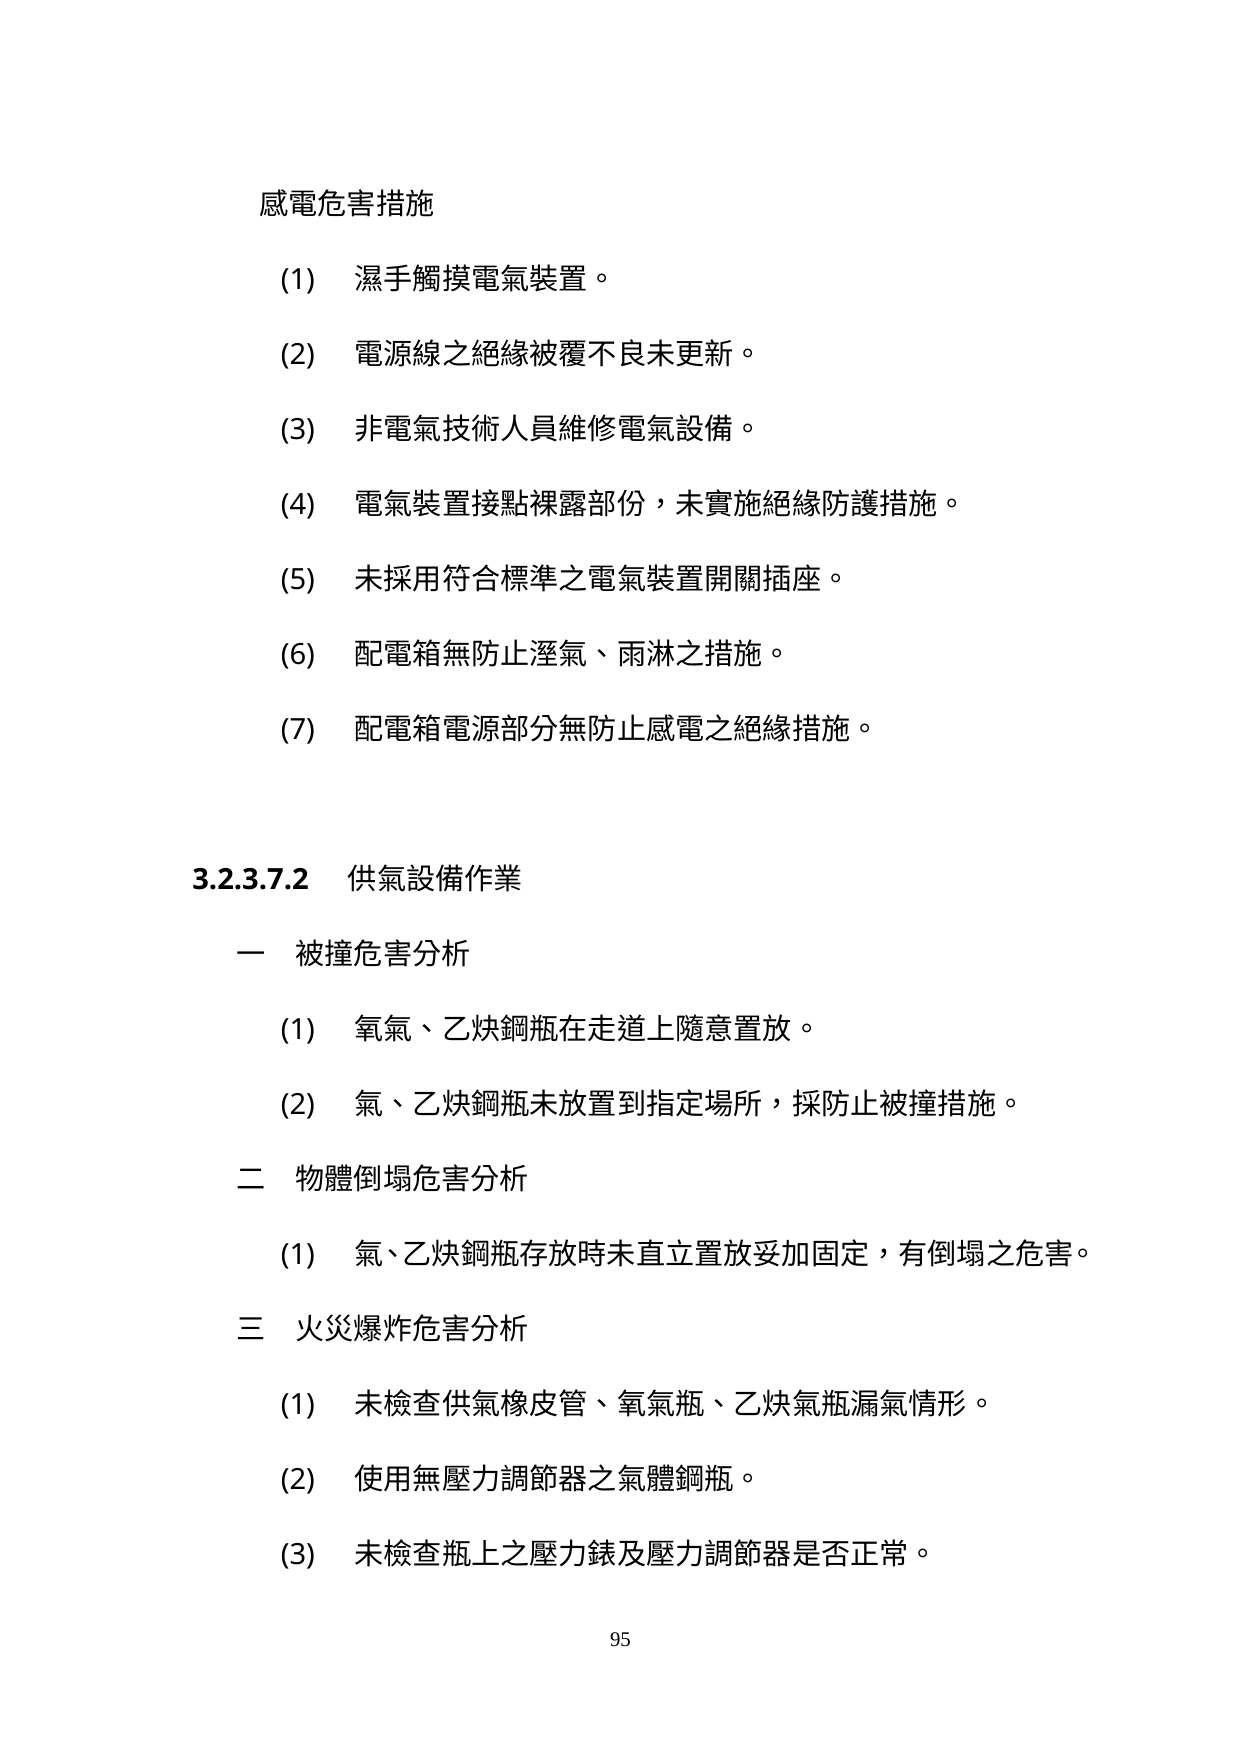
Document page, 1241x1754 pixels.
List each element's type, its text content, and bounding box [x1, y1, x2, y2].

list 未採用符合標準之電氣裝置開關插座。 [281, 539, 1092, 614]
list 氣、乙炔鋼瓶存放時未直立置放妥加固定，有倒塌之危害。 [281, 1214, 1092, 1289]
list 電氣裝置接點裸露部份，未實施絕緣防護措施。 [281, 464, 1092, 539]
list 未檢查供氣橡皮管、氧氣瓶、乙炔氣瓶漏氣情形。 [281, 1364, 1092, 1439]
text 感電危害措施 [236, 164, 1092, 239]
list 火災爆炸危害分析 [236, 1289, 1092, 1364]
list 供氣設備作業 [192, 839, 1092, 914]
list 配電箱無防止溼氣、雨淋之措施。 [281, 614, 1092, 689]
list 被撞危害分析 [236, 914, 1092, 989]
list 濕手觸摸電氣裝置。 [281, 239, 1092, 314]
list 非電氣技術人員維修電氣設備。 [281, 389, 1092, 464]
list 電源線之絕緣被覆不良未更新。 [281, 314, 1092, 389]
list 物體倒塌危害分析 [236, 1139, 1092, 1214]
list 使用無壓力調節器之氣體鋼瓶。 [281, 1439, 1092, 1514]
list 氧氣、乙炔鋼瓶在走道上隨意置放。 [281, 989, 1092, 1064]
list 配電箱電源部分無防止感電之絕緣措施。 [281, 689, 1092, 764]
list 氣、乙炔鋼瓶未放置到指定場所，採防止被撞措施。 [281, 1064, 1092, 1139]
list 未檢查瓶上之壓力錶及壓力調節器是否正常。 [281, 1514, 1092, 1589]
